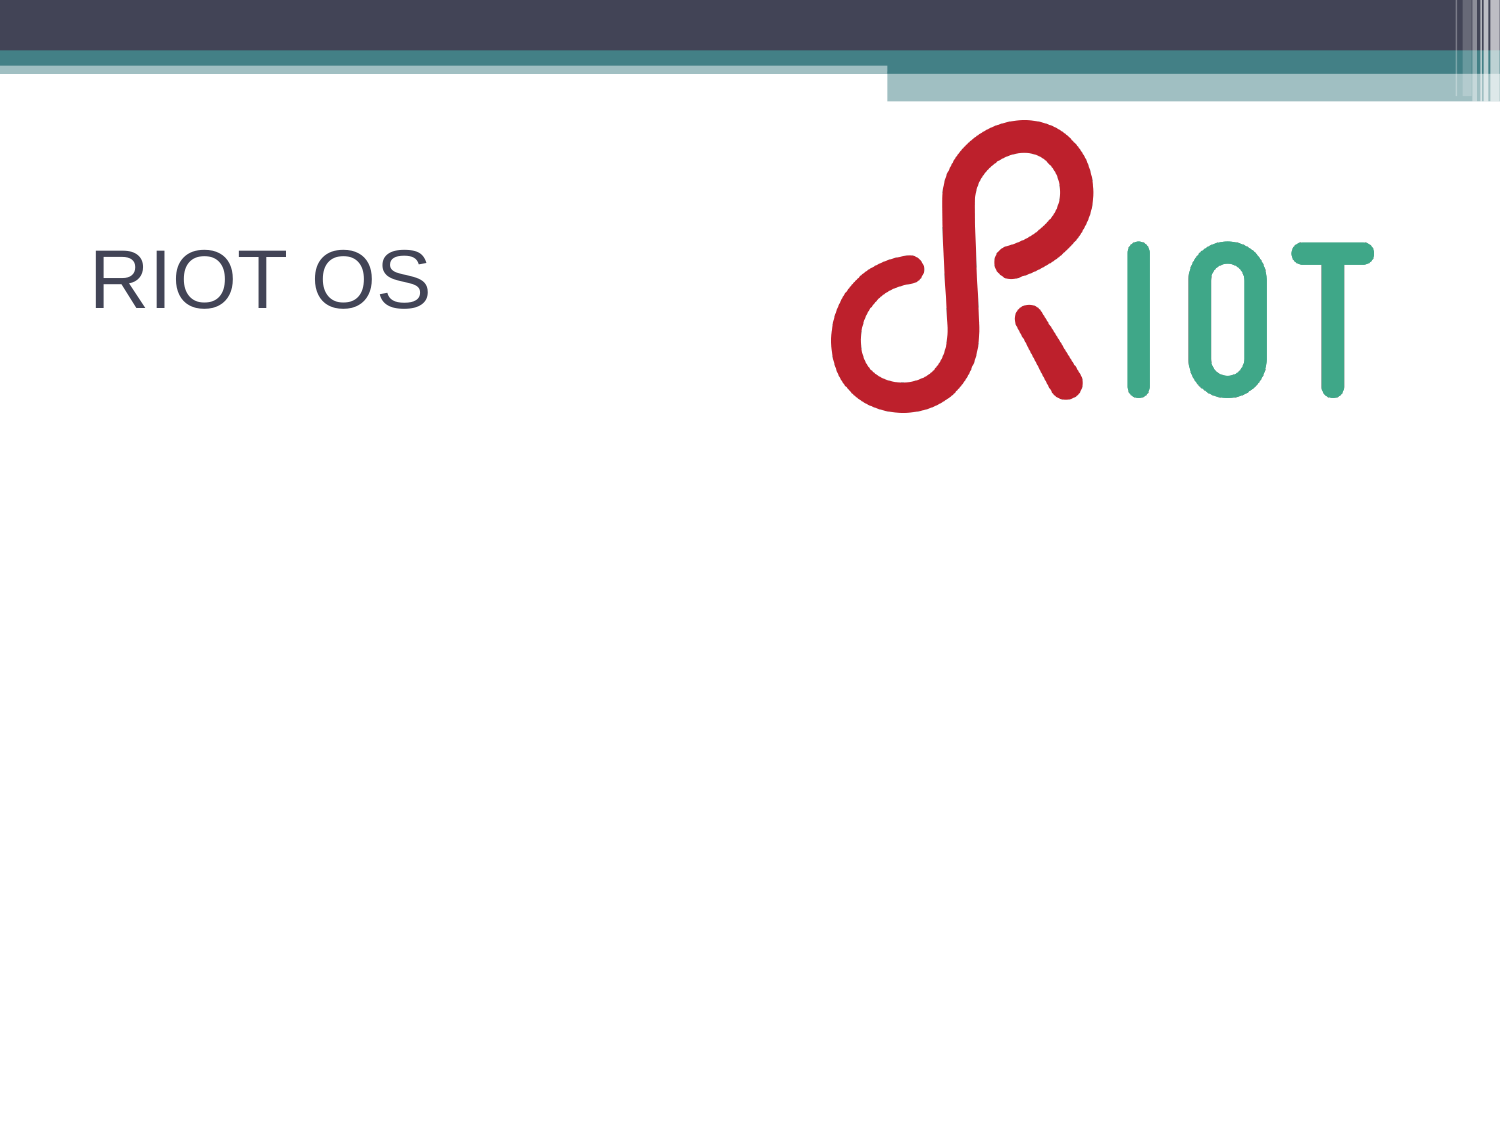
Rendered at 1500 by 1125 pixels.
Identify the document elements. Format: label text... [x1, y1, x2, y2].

picture [770, 117, 1430, 414]
title RIOT OS [75, 167, 770, 383]
